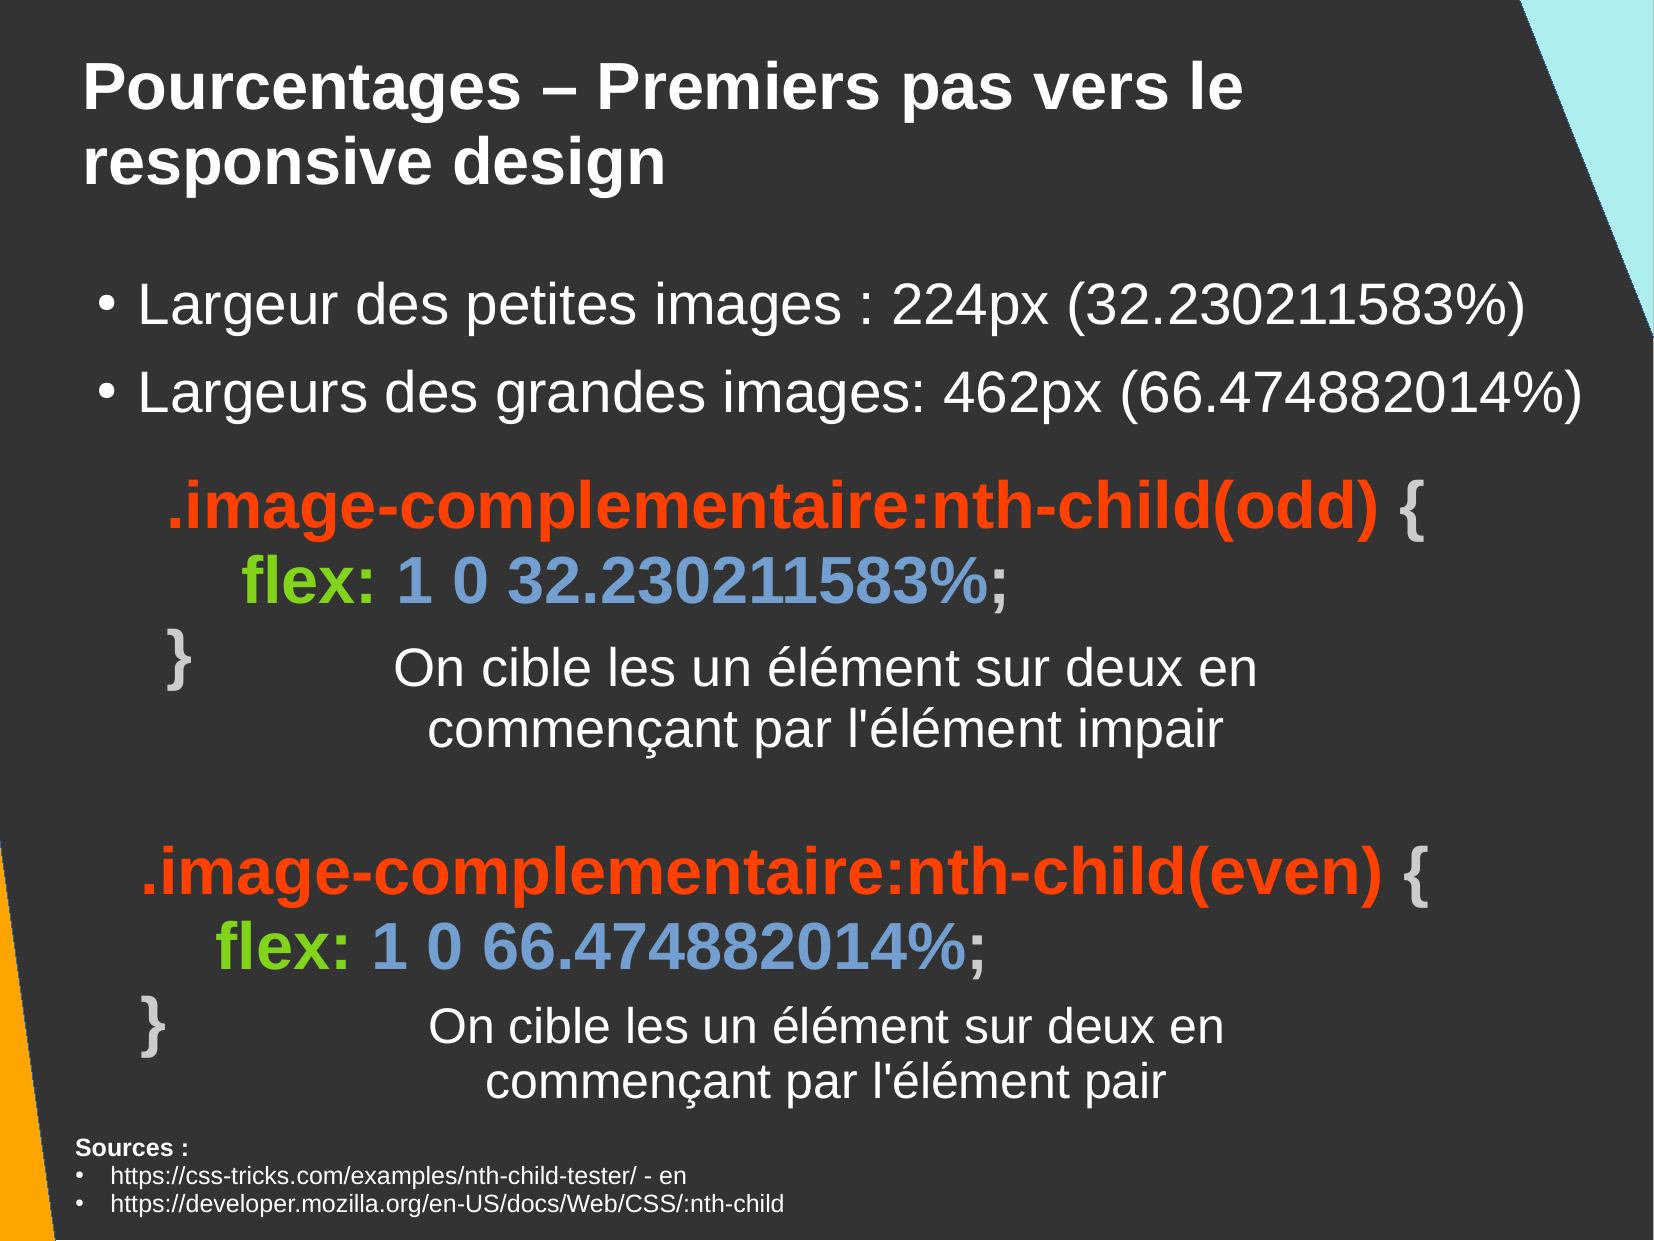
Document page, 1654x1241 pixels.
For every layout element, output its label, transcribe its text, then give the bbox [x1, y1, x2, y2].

text_box .image-complementaire:nth-child(odd) { flex: 1 0 32.230211583%; } [151, 460, 1503, 721]
list Largeur des petites images : 224px (32.230211583%) Largeurs des grandes images: 462px (66.474882014%) [82, 271, 1595, 438]
text_box [0, 840, 56, 1241]
title Pourcentages – Premiers pas vers le responsive design [82, 49, 1571, 199]
title On cible les un élément sur deux en commençant par l'élément impair [299, 637, 1355, 759]
text_box [1519, 0, 1654, 338]
title On cible les un élément sur deux en commençant par l'élément pair [365, 998, 1288, 1120]
text_box Sources : https://css-tricks.com/examples/nth-child-tester/ - en https://developer.mozilla.org/en-US/docs/Web/CSS/:nth-child [60, 1126, 1546, 1241]
text_box .image-complementaire:nth-child(even) { flex: 1 0 66.474882014%; } [125, 826, 1477, 1087]
